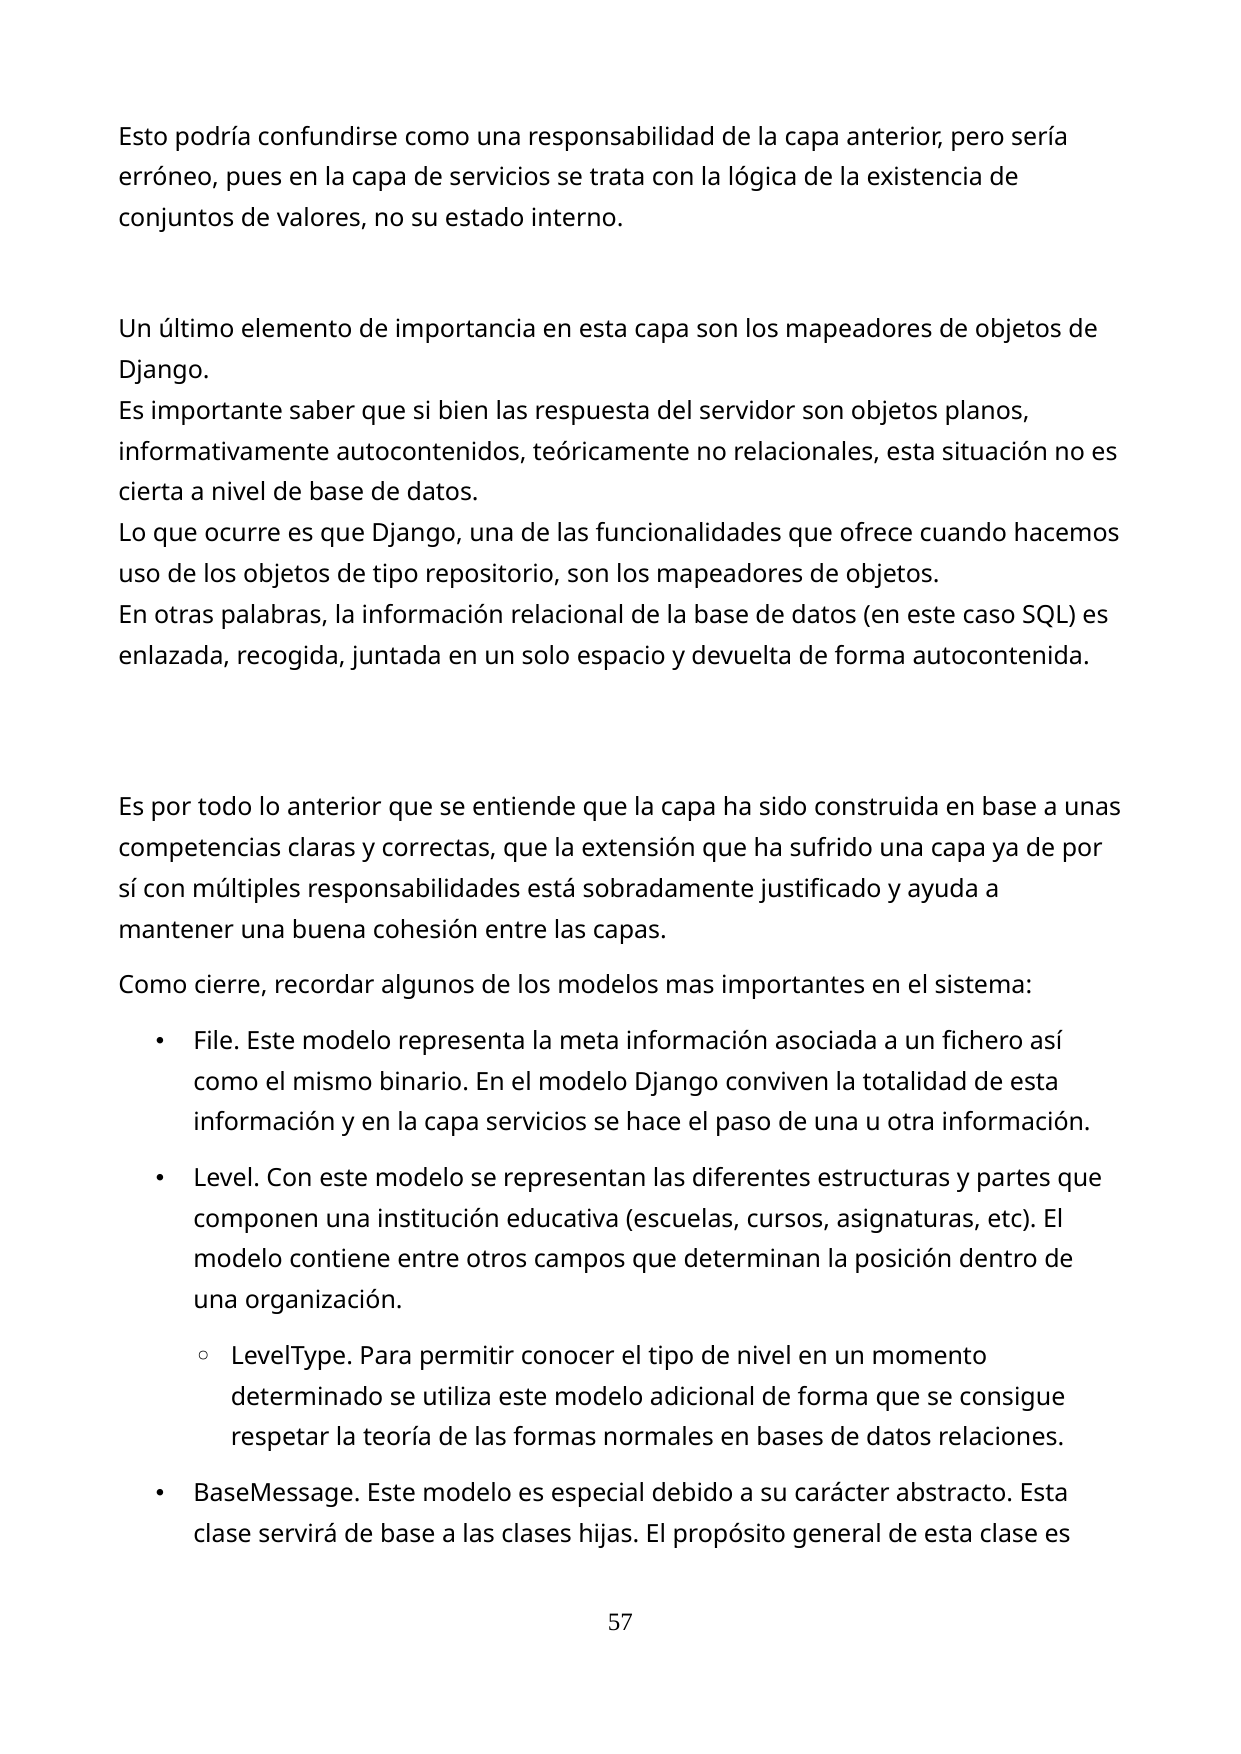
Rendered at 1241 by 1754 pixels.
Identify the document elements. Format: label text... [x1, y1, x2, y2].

text Como cierre, recordar algunos de los modelos mas importantes en el sistema: [118, 967, 1122, 1001]
text Esto podría confundirse como una responsabilidad de la capa anterior, pero sería erróneo, pues en la capa de servicios se trata con la lógica de la existencia de conjuntos de valores, no su estado interno. [118, 118, 1122, 234]
text Un último elemento de importancia en esta capa son los mapeadores de objetos de Django. Es importante saber que si bien las respuesta del servidor son objetos planos, informativamente autocontenidos, teóricamente no relacionales, esta situación no es cierta a nivel de base de datos. Lo que ocurre es que Django, una de las funcionalidades que ofrece cuando hacemos uso de los objetos de tipo repositorio, son los mapeadores de objetos. En otras palabras, la información relacional de la base de datos (en este caso SQL) es enlazada, recogida, juntada en un solo espacio y devuelta de forma autocontenida. [118, 311, 1122, 712]
list LevelType. Para permitir conocer el tipo de nivel en un momento determinado se utiliza este modelo adicional de forma que se consigue respetar la teoría de las formas normales en bases de datos relaciones. [193, 1337, 1122, 1453]
list Level. Con este modelo se representan las diferentes estructuras y partes que componen una institución educativa (escuelas, cursos, asignaturas, etc). El modelo contiene entre otros campos que determinan la posición dentro de una organización. [156, 1159, 1122, 1316]
list File. Este modelo representa la meta información asociada a un fichero así como el mismo binario. En el modelo Django conviven la totalidad de esta información y en la capa servicios se hace el paso de una u otra información. [156, 1022, 1122, 1138]
list BaseMessage. Este modelo es especial debido a su carácter abstracto. Esta clase servirá de base a las clases hijas. El propósito general de esta clase es [156, 1474, 1122, 1549]
text Es por todo lo anterior que se entiende que la capa ha sido construida en base a unas competencias claras y correctas, que la extensión que ha sufrido una capa ya de por sí con múltiples responsabilidades está sobradamente justificado y ayuda a mantener una buena cohesión entre las capas. [118, 789, 1122, 946]
